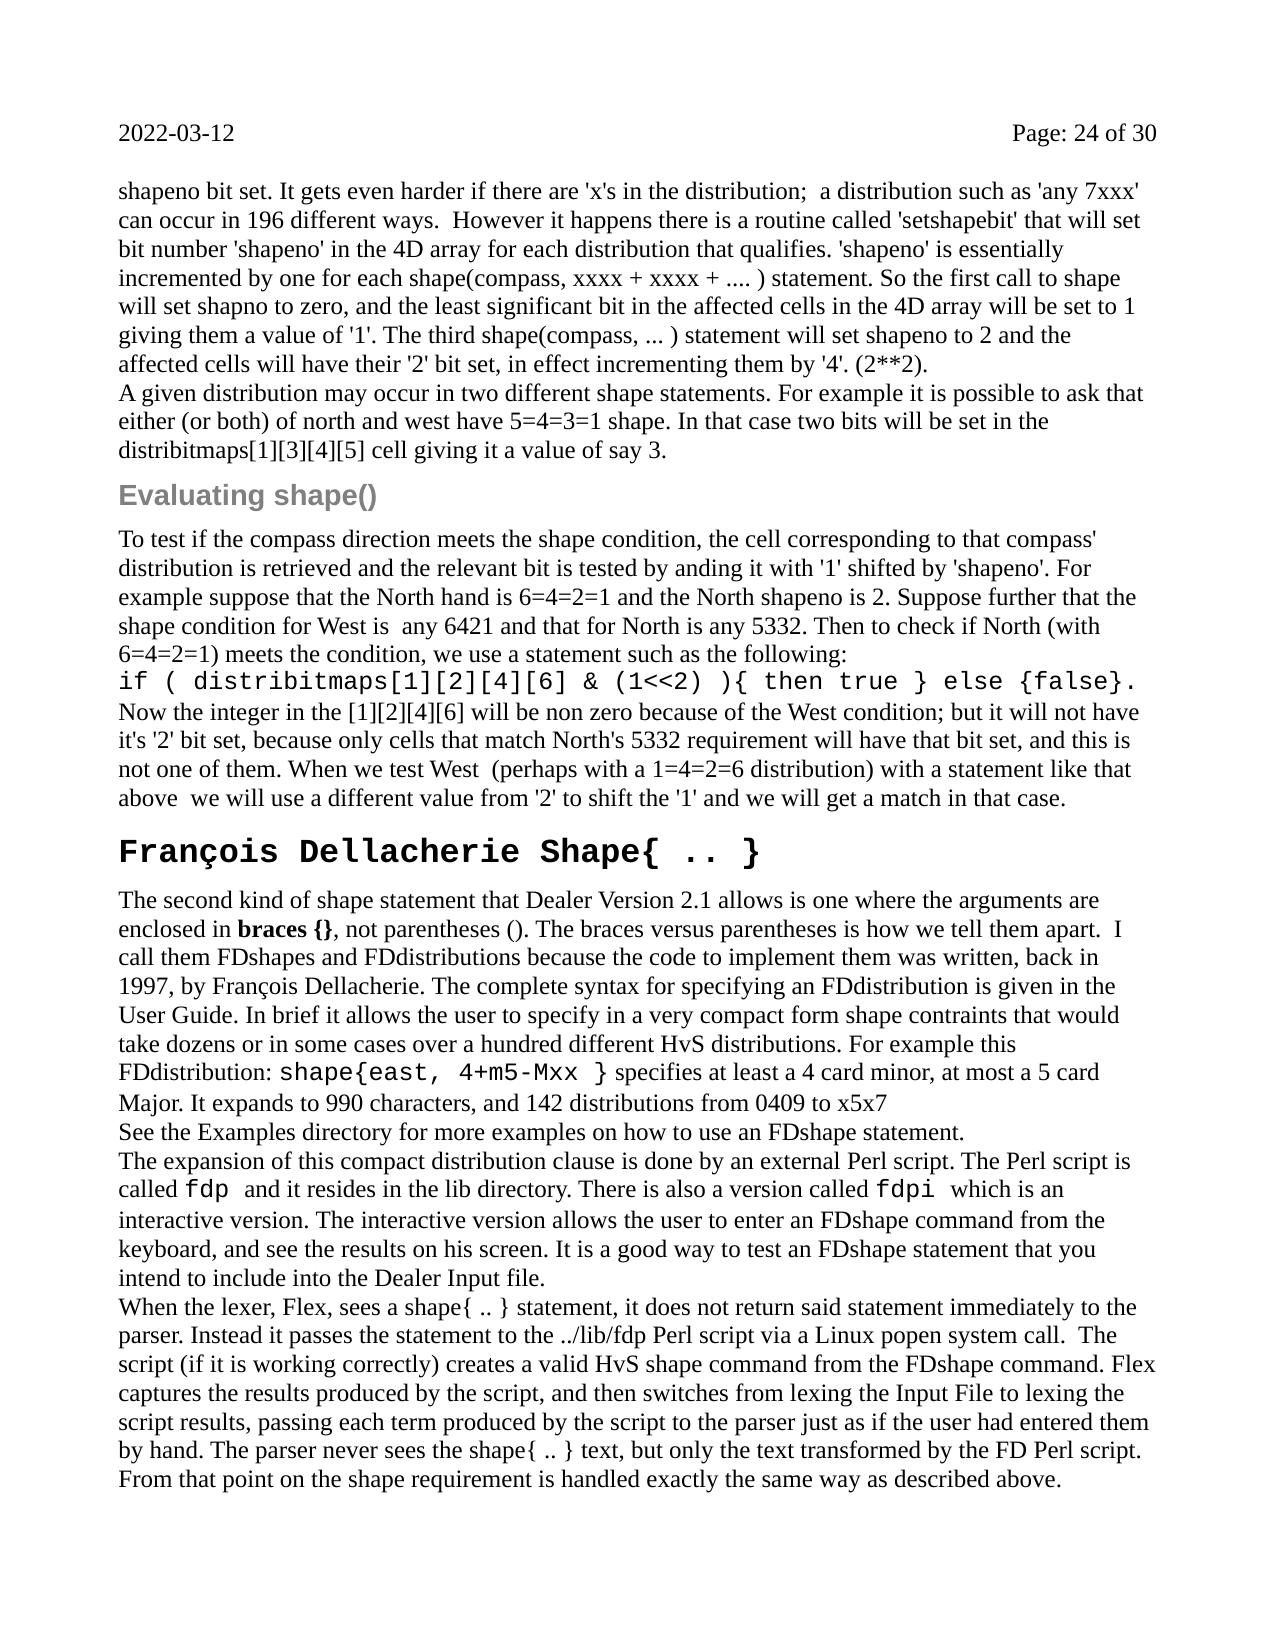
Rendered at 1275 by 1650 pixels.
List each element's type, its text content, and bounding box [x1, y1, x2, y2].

text Now the integer in the [1][2][4][6] will be non zero because of the West condition; but it will not have it's '2' bit set, because only cells that match North's 5332 requirement will have that bit set, and this is not one of them. When we test West (perhaps with a 1=4=2=6 distribution) with a statement like that above we will use a different value from '2' to shift the '1' and we will get a match in that case. [118, 697, 1157, 814]
subtitle François Dellacherie Shape{ .. } [118, 834, 1157, 872]
text To test if the compass direction meets the shape condition, the cell corresponding to that compass' distribution is retrieved and the relevant bit is tested by anding it with '1' shifted by 'shapeno'. For example suppose that the North hand is 6=4=2=1 and the North shapeno is 2. Suppose further that the shape condition for West is any 6421 and that for North is any 5332. Then to check if North (with 6=4=2=1) meets the condition, we use a statement such as the following: [118, 524, 1157, 668]
text if ( distribitmaps[1][2][4][6] & (1<<2) ){ then true } else {false}. [118, 668, 1157, 697]
text The expansion of this compact distribution clause is done by an external Perl script. The Perl script is called fdp and it resides in the lib directory. There is also a version called fdpi which is an interactive version. The interactive version allows the user to enter an FDshape command from the keyboard, and see the results on his screen. It is a good way to test an FDshape statement that you intend to include into the Dealer Input file. [118, 1146, 1157, 1292]
text When the lexer, Flex, sees a shape{ .. } statement, it does not return said statement immediately to the parser. Instead it passes the statement to the ../lib/fdp Perl script via a Linux popen system call. The script (if it is working correctly) creates a valid HvS shape command from the FDshape command. Flex captures the results produced by the script, and then switches from lexing the Input File to lexing the script results, passing each term produced by the script to the parser just as if the user had entered them by hand. The parser never sees the shape{ .. } text, but only the text transformed by the FD Perl script. [118, 1292, 1157, 1464]
text A given distribution may occur in two different shape statements. For example it is possible to ask that either (or both) of north and west have 5=4=3=1 shape. In that case two bits will be set in the distribitmaps[1][3][4][5] cell giving it a value of say 3. [118, 378, 1157, 464]
subtitle Evaluating shape() [118, 478, 1157, 512]
text From that point on the shape requirement is handled exactly the same way as described above. [118, 1464, 1157, 1493]
text The second kind of shape statement that Dealer Version 2.1 allows is one where the arguments are enclosed in braces {}, not parentheses (). The braces versus parentheses is how we tell them apart. I call them FDshapes and FDdistributions because the code to implement them was written, back in 1997, by François Dellacherie. The complete syntax for specifying an FDdistribution is given in the User Guide. In brief it allows the user to specify in a very compact form shape contraints that would take dozens or in some cases over a hundred different HvS distributions. For example this FDdistribution: shape{east, 4+m5-Mxx } specifies at least a 4 card minor, at most a 5 card Major. It expands to 990 characters, and 142 distributions from 0409 to x5x7 [118, 885, 1157, 1117]
text See the Examples directory for more examples on how to use an FDshape statement. [118, 1117, 1157, 1146]
text shapeno bit set. It gets even harder if there are 'x's in the distribution; a distribution such as 'any 7xxx' can occur in 196 different ways. However it happens there is a routine called 'setshapebit' that will set bit number 'shapeno' in the 4D array for each distribution that qualifies. 'shapeno' is essentially incremented by one for each shape(compass, xxxx + xxxx + .... ) statement. So the first call to shape will set shapno to zero, and the least significant bit in the affected cells in the 4D array will be set to 1 giving them a value of '1'. The third shape(compass, ... ) statement will set shapeno to 2 and the affected cells will have their '2' bit set, in effect incrementing them by '4'. (2**2). [118, 176, 1157, 378]
